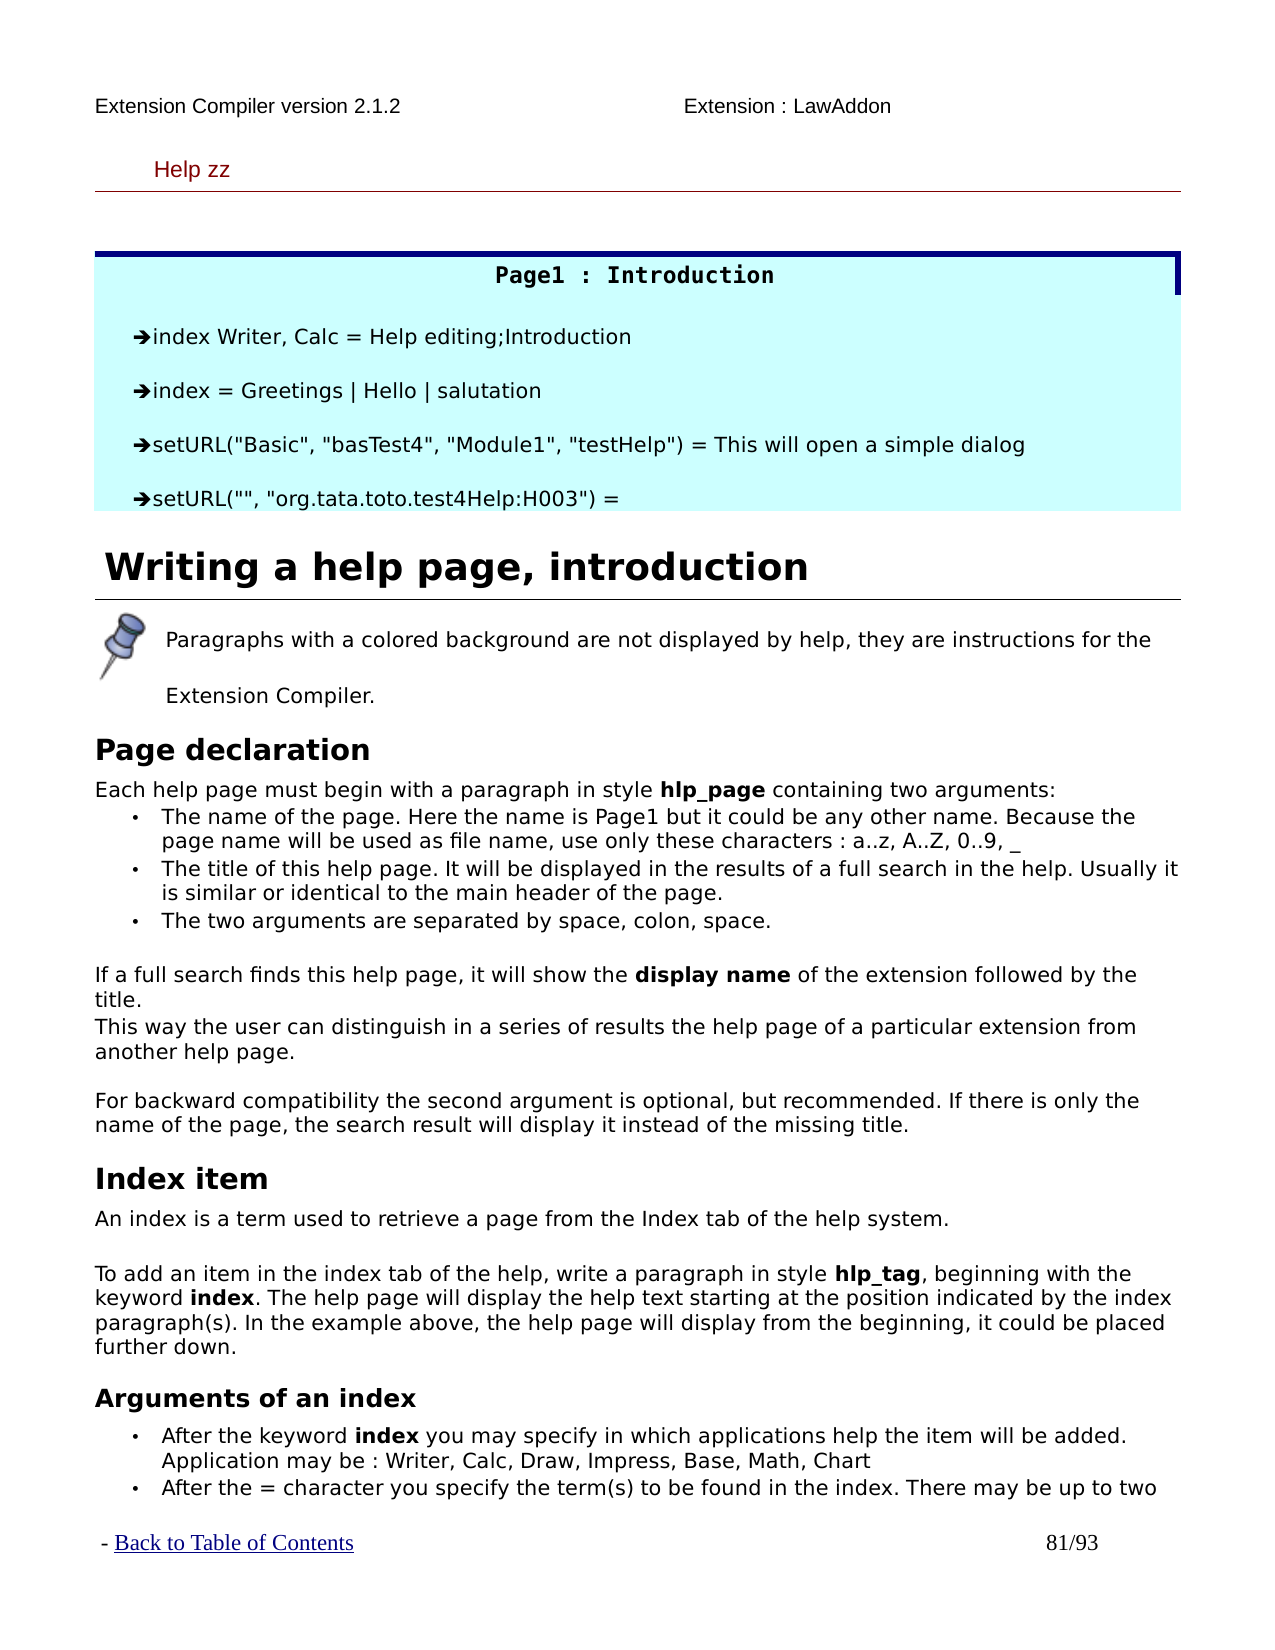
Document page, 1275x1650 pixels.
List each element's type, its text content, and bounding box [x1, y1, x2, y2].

text Arguments of an index [94, 1384, 1181, 1413]
text This way the user can distinguish in a series of results the help page of a particular extension from another help page. For backward compatibility the second argument is optional, but recommended. If there is only the name of the page, the search result will display it instead of the missing title. [94, 1015, 1181, 1138]
text Help zz [94, 147, 1181, 192]
list The title of this help page. It will be displayed in the results of a full search in the help. Usually it is similar or identical to the main header of the page. [132, 857, 1181, 906]
text Each help page must begin with a paragraph in style hlp_page containing two arguments: [94, 777, 1181, 802]
list index = Greetings | Hello | salutation [94, 379, 1181, 403]
list After the keyword index you may specify in which applications help the item will be added. Application may be : Writer, Calc, Draw, Impress, Base, Math, Chart [132, 1424, 1181, 1473]
list index Writer, Calc = Help editing;Introduction [94, 325, 1181, 349]
list setURL("Basic", "basTest4", "Module1", "testHelp") = This will open a simple dialog [94, 433, 1181, 457]
text An index is a term used to retrieve a page from the Index tab of the help system. [94, 1207, 1181, 1232]
text If a full search finds this help page, it will show the display name of the extension followed by the title. [94, 963, 1181, 1012]
text Index item [94, 1162, 1181, 1196]
list setURL("", "org.tata.toto.test4Help:H003") = [94, 487, 1181, 511]
text Writing a help page, introduction [94, 536, 1181, 599]
list After the = character you specify the term(s) to be found in the index. There may be up to two [132, 1476, 1181, 1501]
text To add an item in the index tab of the help, write a paragraph in style hlp_tag, beginning with the keyword index. The help page will display the help text starting at the position indicated by the index paragraph(s). In the example above, the help page will display from the beginning, it could be placed further down. [94, 1262, 1181, 1360]
list Paragraphs with a colored background are not displayed by help, they are instructions for the Extension Compiler. [94, 611, 1181, 708]
text Page declaration [94, 733, 1181, 767]
list The two arguments are separated by space, colon, space. [132, 909, 1181, 933]
picture [95, 611, 151, 683]
text Page1 : Introduction [94, 252, 1175, 295]
list The name of the page. Here the name is Page1 but it could be any other name. Because the page name will be used as file name, use only these characters : a..z, A..Z, 0..9, _ [132, 805, 1181, 854]
